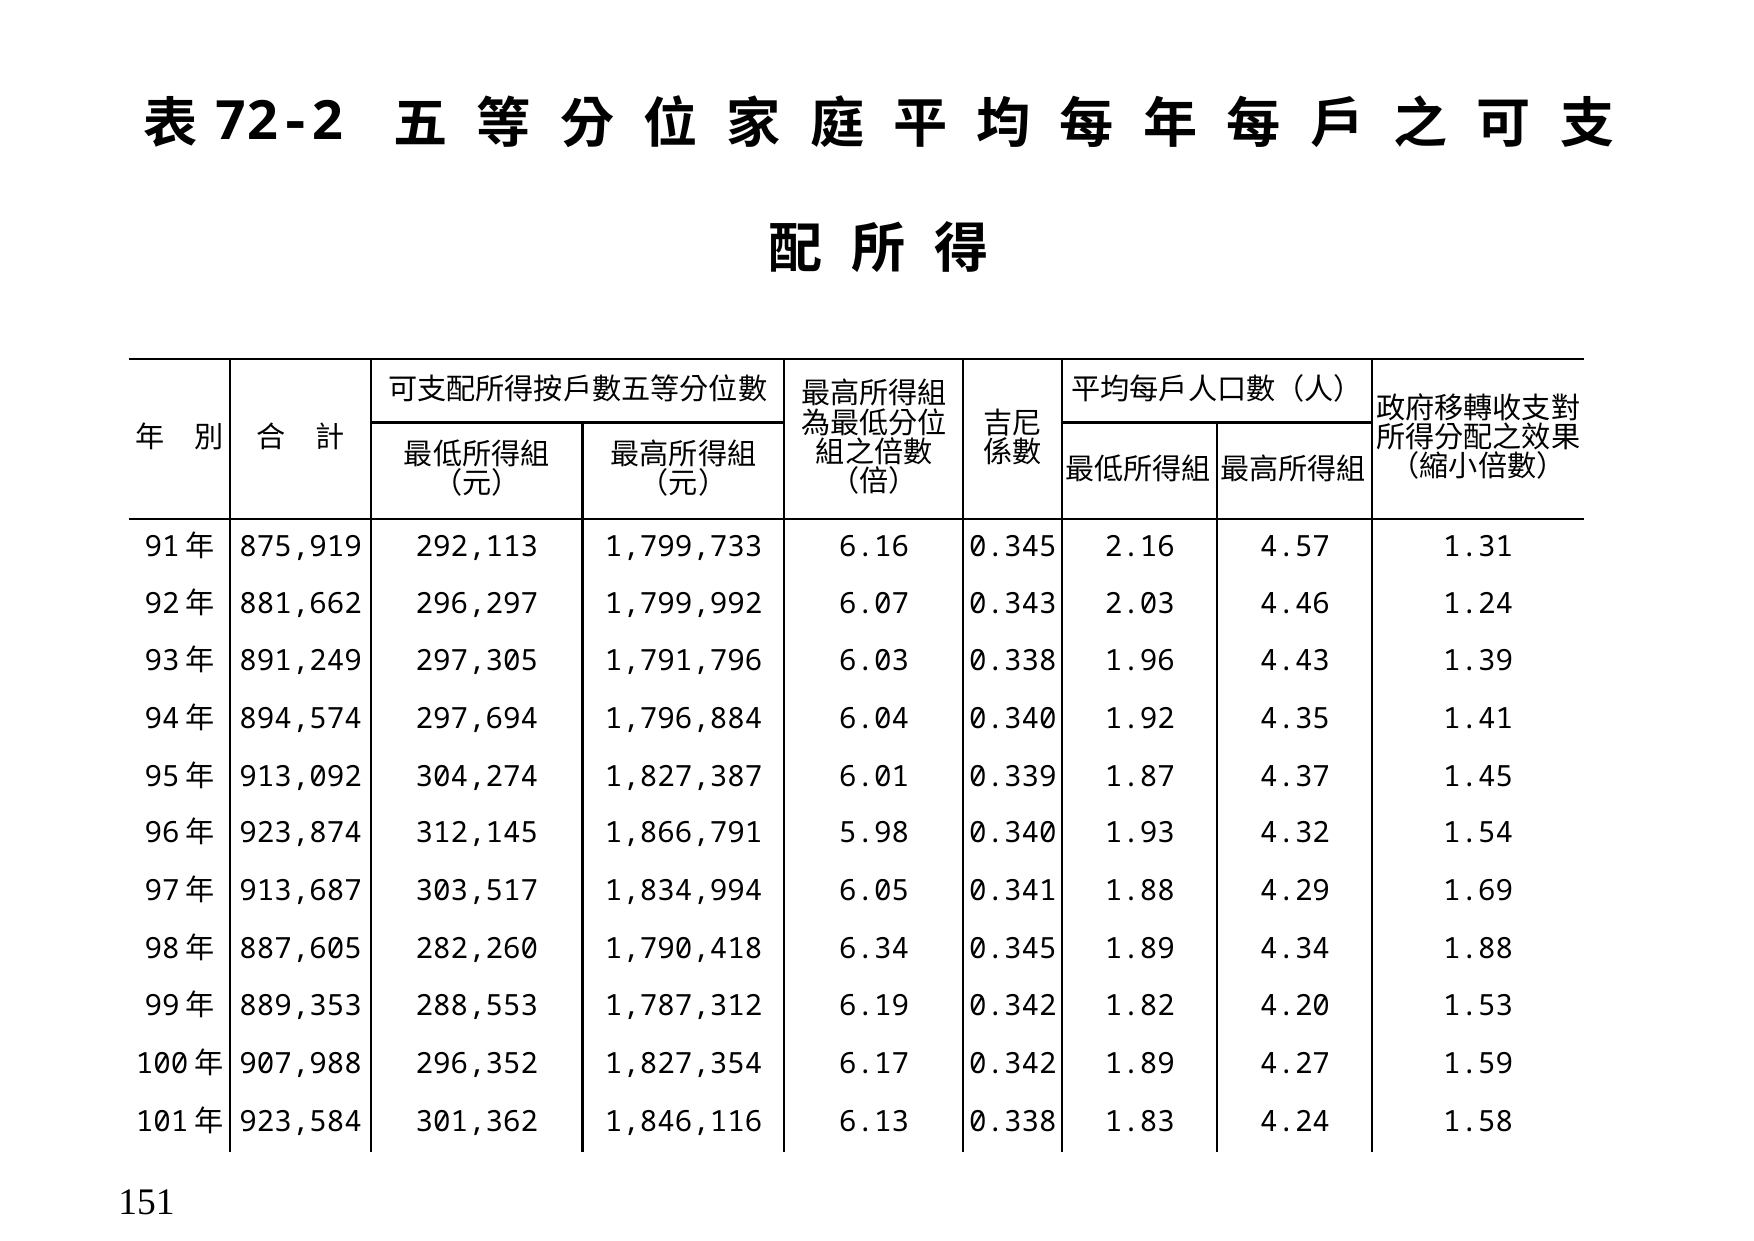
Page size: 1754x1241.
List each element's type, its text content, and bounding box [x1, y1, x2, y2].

table_cell 最高所得組 （元） [584, 424, 783, 518]
table_cell 1.88 [1063, 863, 1216, 923]
table_cell 4.46 [1218, 578, 1371, 634]
table_cell 296,297 [372, 578, 581, 634]
table_cell 100年 [129, 1036, 229, 1095]
table_cell 4.35 [1218, 690, 1371, 750]
table_cell 0.338 [964, 1095, 1061, 1152]
table_cell 94年 [129, 690, 229, 750]
table_cell 1,799,733 [584, 520, 783, 577]
table_cell 1.88 [1373, 923, 1583, 979]
table_cell 887,605 [231, 923, 370, 979]
table_cell 923,874 [231, 806, 370, 863]
table_cell 1,791,796 [584, 634, 783, 690]
table_cell 最低所得組 [1063, 424, 1216, 518]
table_cell 1.89 [1063, 923, 1216, 979]
table_cell 6.07 [785, 578, 962, 634]
table_cell 4.32 [1218, 806, 1371, 863]
table_cell 最低所得組 （元） [372, 424, 581, 518]
table_cell 91年 [129, 520, 229, 577]
table_cell 303,517 [372, 863, 581, 923]
table_cell 282,260 [372, 923, 581, 979]
table_cell 891,249 [231, 634, 370, 690]
table_cell 99年 [129, 979, 229, 1036]
table_cell 6.03 [785, 634, 962, 690]
table_header 吉尼 係數 [964, 360, 1061, 518]
table_cell 1.59 [1373, 1036, 1583, 1095]
table_cell 0.342 [964, 1036, 1061, 1095]
table_cell 4.20 [1218, 979, 1371, 1036]
table_cell 1.69 [1373, 863, 1583, 923]
table_cell 6.17 [785, 1036, 962, 1095]
table_cell 1.54 [1373, 806, 1583, 863]
table_cell 6.19 [785, 979, 962, 1036]
table_cell 1,834,994 [584, 863, 783, 923]
table_header 年 別 [129, 360, 229, 518]
table_cell 6.01 [785, 750, 962, 806]
table_cell 5.98 [785, 806, 962, 863]
table_cell 93年 [129, 634, 229, 690]
table_cell 881,662 [231, 578, 370, 634]
table_cell 301,362 [372, 1095, 581, 1152]
table_cell 6.34 [785, 923, 962, 979]
table_cell 1,796,884 [584, 690, 783, 750]
table_cell 1,827,387 [584, 750, 783, 806]
table_cell 0.341 [964, 863, 1061, 923]
table_cell 1.96 [1063, 634, 1216, 690]
table_cell 304,274 [372, 750, 581, 806]
table_cell 4.34 [1218, 923, 1371, 979]
table_cell 最高所得組 [1218, 424, 1371, 518]
table_cell 4.57 [1218, 520, 1371, 577]
table_header 最高所得組為最低分位組之倍數（倍） [785, 360, 962, 518]
table_cell 6.16 [785, 520, 962, 577]
table_cell 894,574 [231, 690, 370, 750]
table_cell 4.24 [1218, 1095, 1371, 1152]
table_cell 96年 [129, 806, 229, 863]
table_cell 1.87 [1063, 750, 1216, 806]
table_cell 6.04 [785, 690, 962, 750]
table_cell 6.13 [785, 1095, 962, 1152]
table_cell 923,584 [231, 1095, 370, 1152]
table_cell 1.83 [1063, 1095, 1216, 1152]
table_cell 101年 [129, 1095, 229, 1152]
table_cell 1.41 [1373, 690, 1583, 750]
table_cell 1.39 [1373, 634, 1583, 690]
table_cell 0.338 [964, 634, 1061, 690]
table_cell 1.58 [1373, 1095, 1583, 1152]
table_cell 297,694 [372, 690, 581, 750]
table_cell 312,145 [372, 806, 581, 863]
table_cell 1.82 [1063, 979, 1216, 1036]
table_cell 1.89 [1063, 1036, 1216, 1095]
table_cell 296,352 [372, 1036, 581, 1095]
table_cell 4.37 [1218, 750, 1371, 806]
table_cell 4.27 [1218, 1036, 1371, 1095]
table_cell 1,790,418 [584, 923, 783, 979]
table_cell 97年 [129, 863, 229, 923]
table_cell 1,827,354 [584, 1036, 783, 1095]
table_cell 913,092 [231, 750, 370, 806]
table_cell 292,113 [372, 520, 581, 577]
table_cell 1.24 [1373, 578, 1583, 634]
table_header 政府移轉收支對所得分配之效果（縮小倍數） [1373, 360, 1583, 518]
table_cell 907,988 [231, 1036, 370, 1095]
table_cell 1,799,992 [584, 578, 783, 634]
table_cell 92年 [129, 578, 229, 634]
table_cell 0.340 [964, 806, 1061, 863]
table_cell 98年 [129, 923, 229, 979]
table_cell 1.93 [1063, 806, 1216, 863]
table_cell 1,787,312 [584, 979, 783, 1036]
table_cell 1.45 [1373, 750, 1583, 806]
table_cell 2.03 [1063, 578, 1216, 634]
table_cell 889,353 [231, 979, 370, 1036]
table_cell 288,553 [372, 979, 581, 1036]
table_cell 0.340 [964, 690, 1061, 750]
table_cell 1,846,116 [584, 1095, 783, 1152]
table_cell 913,687 [231, 863, 370, 923]
table_cell 1,866,791 [584, 806, 783, 863]
table_cell 2.16 [1063, 520, 1216, 577]
table_cell 0.339 [964, 750, 1061, 806]
table_cell 297,305 [372, 634, 581, 690]
table_cell 0.342 [964, 979, 1061, 1036]
table_cell 875,919 [231, 520, 370, 577]
table_cell 1.31 [1373, 520, 1583, 577]
table_cell 95年 [129, 750, 229, 806]
table_cell 4.43 [1218, 634, 1371, 690]
table_cell 0.345 [964, 520, 1061, 577]
table_header 平均每戶人口數（人） [1063, 360, 1371, 421]
table_cell 0.343 [964, 578, 1061, 634]
table_cell 0.345 [964, 923, 1061, 979]
table_cell 4.29 [1218, 863, 1371, 923]
table_cell 1.53 [1373, 979, 1583, 1036]
table_header 可支配所得按戶數五等分位數 [372, 360, 783, 421]
table_cell 6.05 [785, 863, 962, 923]
table_cell 1.92 [1063, 690, 1216, 750]
table_header 合 計 [231, 360, 370, 518]
subtitle 表72-2 五等分位家庭平均每年每戶之可支配所得 [128, 46, 1628, 296]
